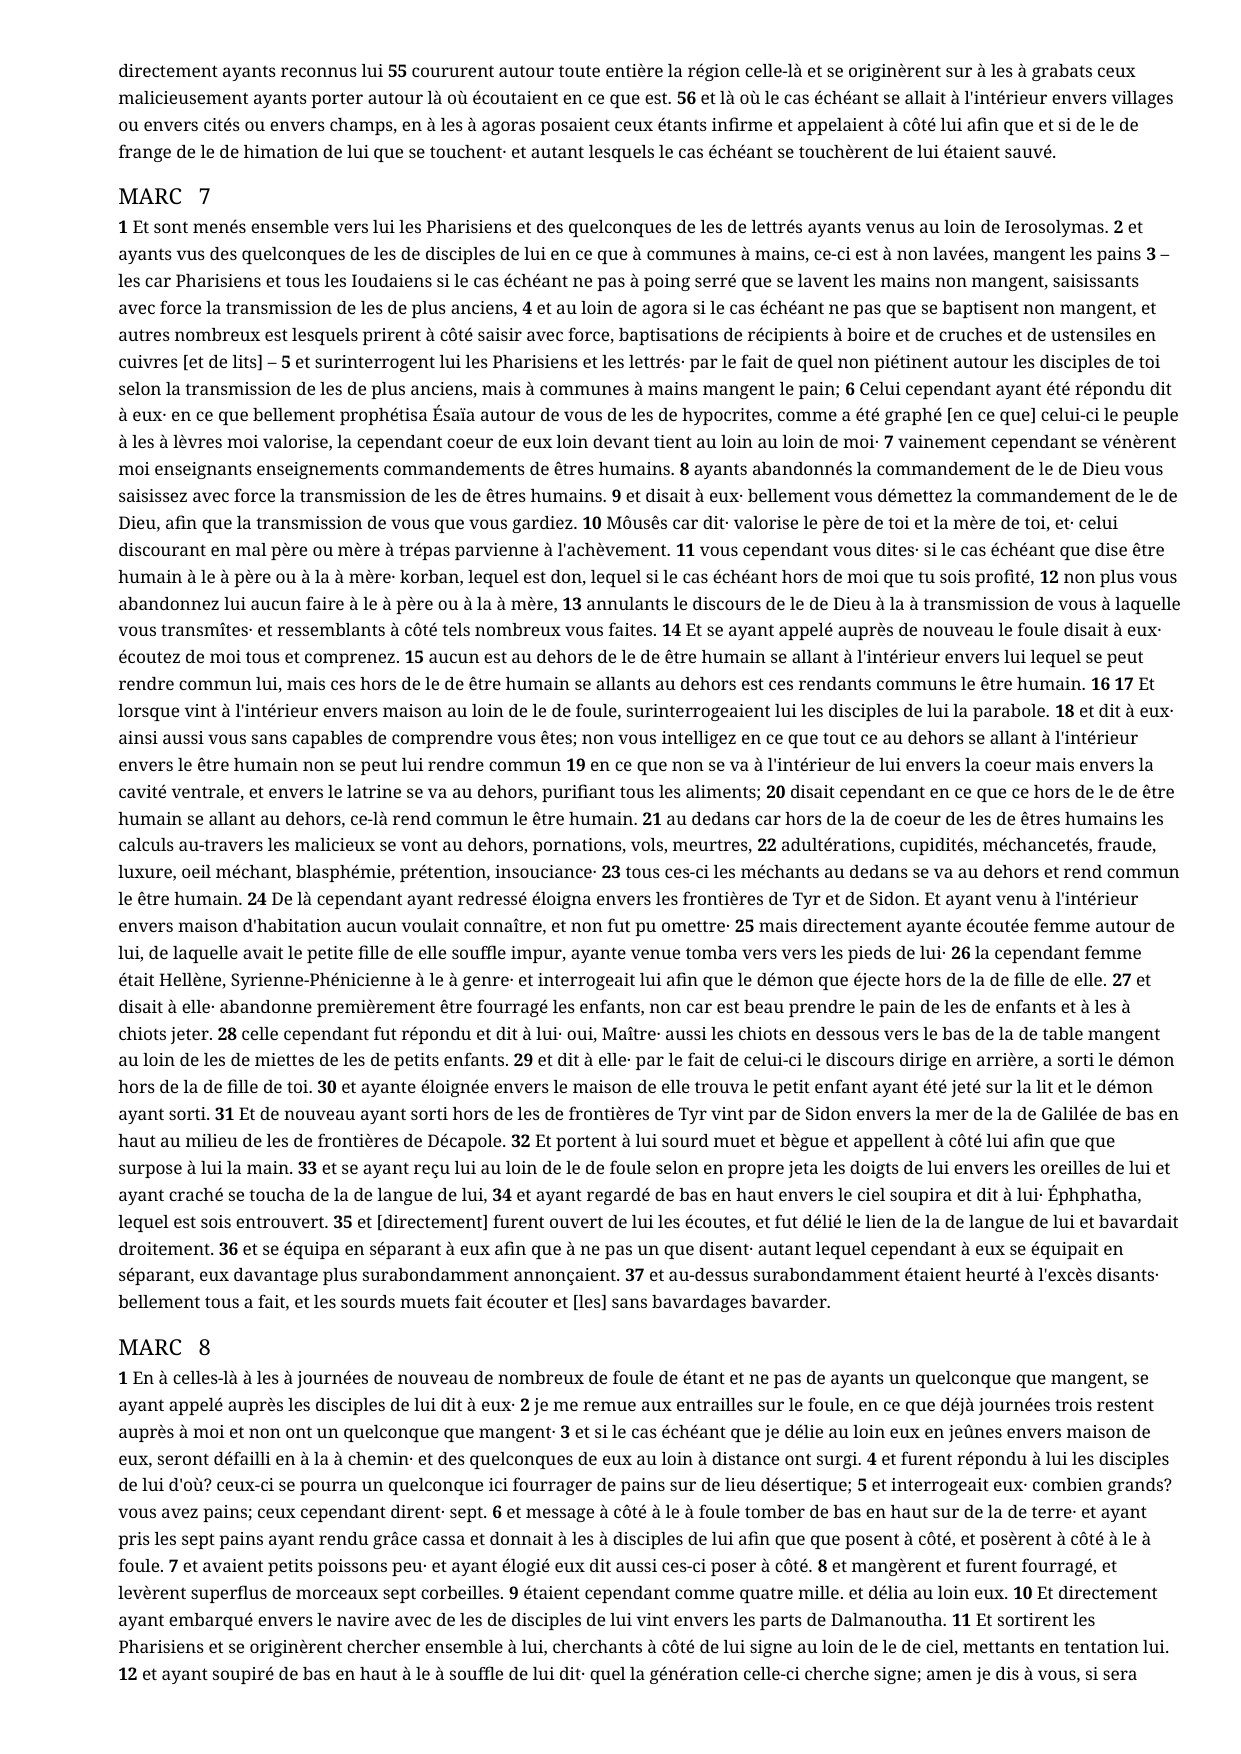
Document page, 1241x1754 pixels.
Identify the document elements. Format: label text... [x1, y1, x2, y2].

text MARC 8 [118, 1332, 1181, 1362]
text 1 En à celles-là à les à journées de nouveau de nombreux de foule de étant et ne pas de ayants un quelconque que mangent, se ayant appelé auprès les disciples de lui dit à eux· 2 je me remue aux entrailles sur le foule, en ce que déjà journées trois restent auprès à moi et non ont un quelconque que mangent· 3 et si le cas échéant que je délie au loin eux en jeûnes envers maison de eux, seront défailli en à la à chemin· et des quelconques de eux au loin à distance ont surgi. 4 et furent répondu à lui les disciples de lui d'où? ceux-ci se pourra un quelconque ici fourrager de pains sur de lieu désertique; 5 et interrogeait eux· combien grands? vous avez pains; ceux cependant dirent· sept. 6 et message à côté à le à foule tomber de bas en haut sur de la de terre· et ayant pris les sept pains ayant rendu grâce cassa et donnait à les à disciples de lui afin que que posent à côté, et posèrent à côté à le à foule. 7 et avaient petits poissons peu· et ayant élogié eux dit aussi ces-ci poser à côté. 8 et mangèrent et furent fourragé, et levèrent superflus de morceaux sept corbeilles. 9 étaient cependant comme quatre mille. et délia au loin eux. 10 Et directement ayant embarqué envers le navire avec de les de disciples de lui vint envers les parts de Dalmanoutha. 11 Et sortirent les Pharisiens et se originèrent chercher ensemble à lui, cherchants à côté de lui signe au loin de le de ciel, mettants en tentation lui. 12 et ayant soupiré de bas en haut à le à souffle de lui dit· quel la génération celle-ci cherche signe; amen je dis à vous, si sera [118, 1366, 1181, 1685]
text MARC 7 [118, 181, 1181, 211]
text 1 Et sont menés ensemble vers lui les Pharisiens et des quelconques de les de lettrés ayants venus au loin de Ierosolymas. 2 et ayants vus des quelconques de les de disciples de lui en ce que à communes à mains, ce-ci est à non lavées, mangent les pains 3 – les car Pharisiens et tous les Ioudaiens si le cas échéant ne pas à poing serré que se lavent les mains non mangent, saisissants avec force la transmission de les de plus anciens, 4 et au loin de agora si le cas échéant ne pas que se baptisent non mangent, et autres nombreux est lesquels prirent à côté saisir avec force, baptisations de récipients à boire et de cruches et de ustensiles en cuivres [et de lits] – 5 et surinterrogent lui les Pharisiens et les lettrés· par le fait de quel non piétinent autour les disciples de toi selon la transmission de les de plus anciens, mais à communes à mains mangent le pain; 6 Celui cependant ayant été répondu dit à eux· en ce que bellement prophétisa Ésaïa autour de vous de les de hypocrites, comme a été graphé [en ce que] celui-ci le peuple à les à lèvres moi valorise, la cependant coeur de eux loin devant tient au loin au loin de moi· 7 vainement cependant se vénèrent moi enseignants enseignements commandements de êtres humains. 8 ayants abandonnés la commandement de le de Dieu vous saisissez avec force la transmission de les de êtres humains. 9 et disait à eux· bellement vous démettez la commandement de le de Dieu, afin que la transmission de vous que vous gardiez. 10 Môusês car dit· valorise le père de toi et la mère de toi, et· celui discourant en mal père ou mère à trépas parvienne à l'achèvement. 11 vous cependant vous dites· si le cas échéant que dise être humain à le à père ou à la à mère· korban, lequel est don, lequel si le cas échéant hors de moi que tu sois profité, 12 non plus vous abandonnez lui aucun faire à le à père ou à la à mère, 13 annulants le discours de le de Dieu à la à transmission de vous à laquelle vous transmîtes· et ressemblants à côté tels nombreux vous faites. 14 Et se ayant appelé auprès de nouveau le foule disait à eux· écoutez de moi tous et comprenez. 15 aucun est au dehors de le de être humain se allant à l'intérieur envers lui lequel se peut rendre commun lui, mais ces hors de le de être humain se allants au dehors est ces rendants communs le être humain. 16 17 Et lorsque vint à l'intérieur envers maison au loin de le de foule, surinterrogeaient lui les disciples de lui la parabole. 18 et dit à eux· ainsi aussi vous sans capables de comprendre vous êtes; non vous intelligez en ce que tout ce au dehors se allant à l'intérieur envers le être humain non se peut lui rendre commun 19 en ce que non se va à l'intérieur de lui envers la coeur mais envers la cavité ventrale, et envers le latrine se va au dehors, purifiant tous les aliments; 20 disait cependant en ce que ce hors de le de être humain se allant au dehors, ce-là rend commun le être humain. 21 au dedans car hors de la de coeur de les de êtres humains les calculs au-travers les malicieux se vont au dehors, pornations, vols, meurtres, 22 adultérations, cupidités, méchancetés, fraude, luxure, oeil méchant, blasphémie, prétention, insouciance· 23 tous ces-ci les méchants au dedans se va au dehors et rend commun le être humain. 24 De là cependant ayant redressé éloigna envers les frontières de Tyr et de Sidon. Et ayant venu à l'intérieur envers maison d'habitation aucun voulait connaître, et non fut pu omettre· 25 mais directement ayante écoutée femme autour de lui, de laquelle avait le petite fille de elle souffle impur, ayante venue tomba vers vers les pieds de lui· 26 la cependant femme était Hellène, Syrienne-Phénicienne à le à genre· et interrogeait lui afin que le démon que éjecte hors de la de fille de elle. 27 et disait à elle· abandonne premièrement être fourragé les enfants, non car est beau prendre le pain de les de enfants et à les à chiots jeter. 28 celle cependant fut répondu et dit à lui· oui, Maître· aussi les chiots en dessous vers le bas de la de table mangent au loin de les de miettes de les de petits enfants. 29 et dit à elle· par le fait de celui-ci le discours dirige en arrière, a sorti le démon hors de la de fille de toi. 30 et ayante éloignée envers le maison de elle trouva le petit enfant ayant été jeté sur la lit et le démon ayant sorti. 31 Et de nouveau ayant sorti hors de les de frontières de Tyr vint par de Sidon envers la mer de la de Galilée de bas en haut au milieu de les de frontières de Décapole. 32 Et portent à lui sourd muet et bègue et appellent à côté lui afin que que surpose à lui la main. 33 et se ayant reçu lui au loin de le de foule selon en propre jeta les doigts de lui envers les oreilles de lui et ayant craché se toucha de la de langue de lui, 34 et ayant regardé de bas en haut envers le ciel soupira et dit à lui· Éphphatha, lequel est sois entrouvert. 35 et [directement] furent ouvert de lui les écoutes, et fut délié le lien de la de langue de lui et bavardait droitement. 36 et se équipa en séparant à eux afin que à ne pas un que disent· autant lequel cependant à eux se équipait en séparant, eux davantage plus surabondamment annonçaient. 37 et au-dessus surabondamment étaient heurté à l'excès disants· bellement tous a fait, et les sourds muets fait écouter et [les] sans bavardages bavarder. [118, 215, 1181, 1314]
text directement ayants reconnus lui 55 coururent autour toute entière la région celle-là et se originèrent sur à les à grabats ceux malicieusement ayants porter autour là où écoutaient en ce que est. 56 et là où le cas échéant se allait à l'intérieur envers villages ou envers cités ou envers champs, en à les à agoras posaient ceux étants infirme et appelaient à côté lui afin que et si de le de frange de le de himation de lui que se touchent· et autant lesquels le cas échéant se touchèrent de lui étaient sauvé. [118, 59, 1181, 163]
